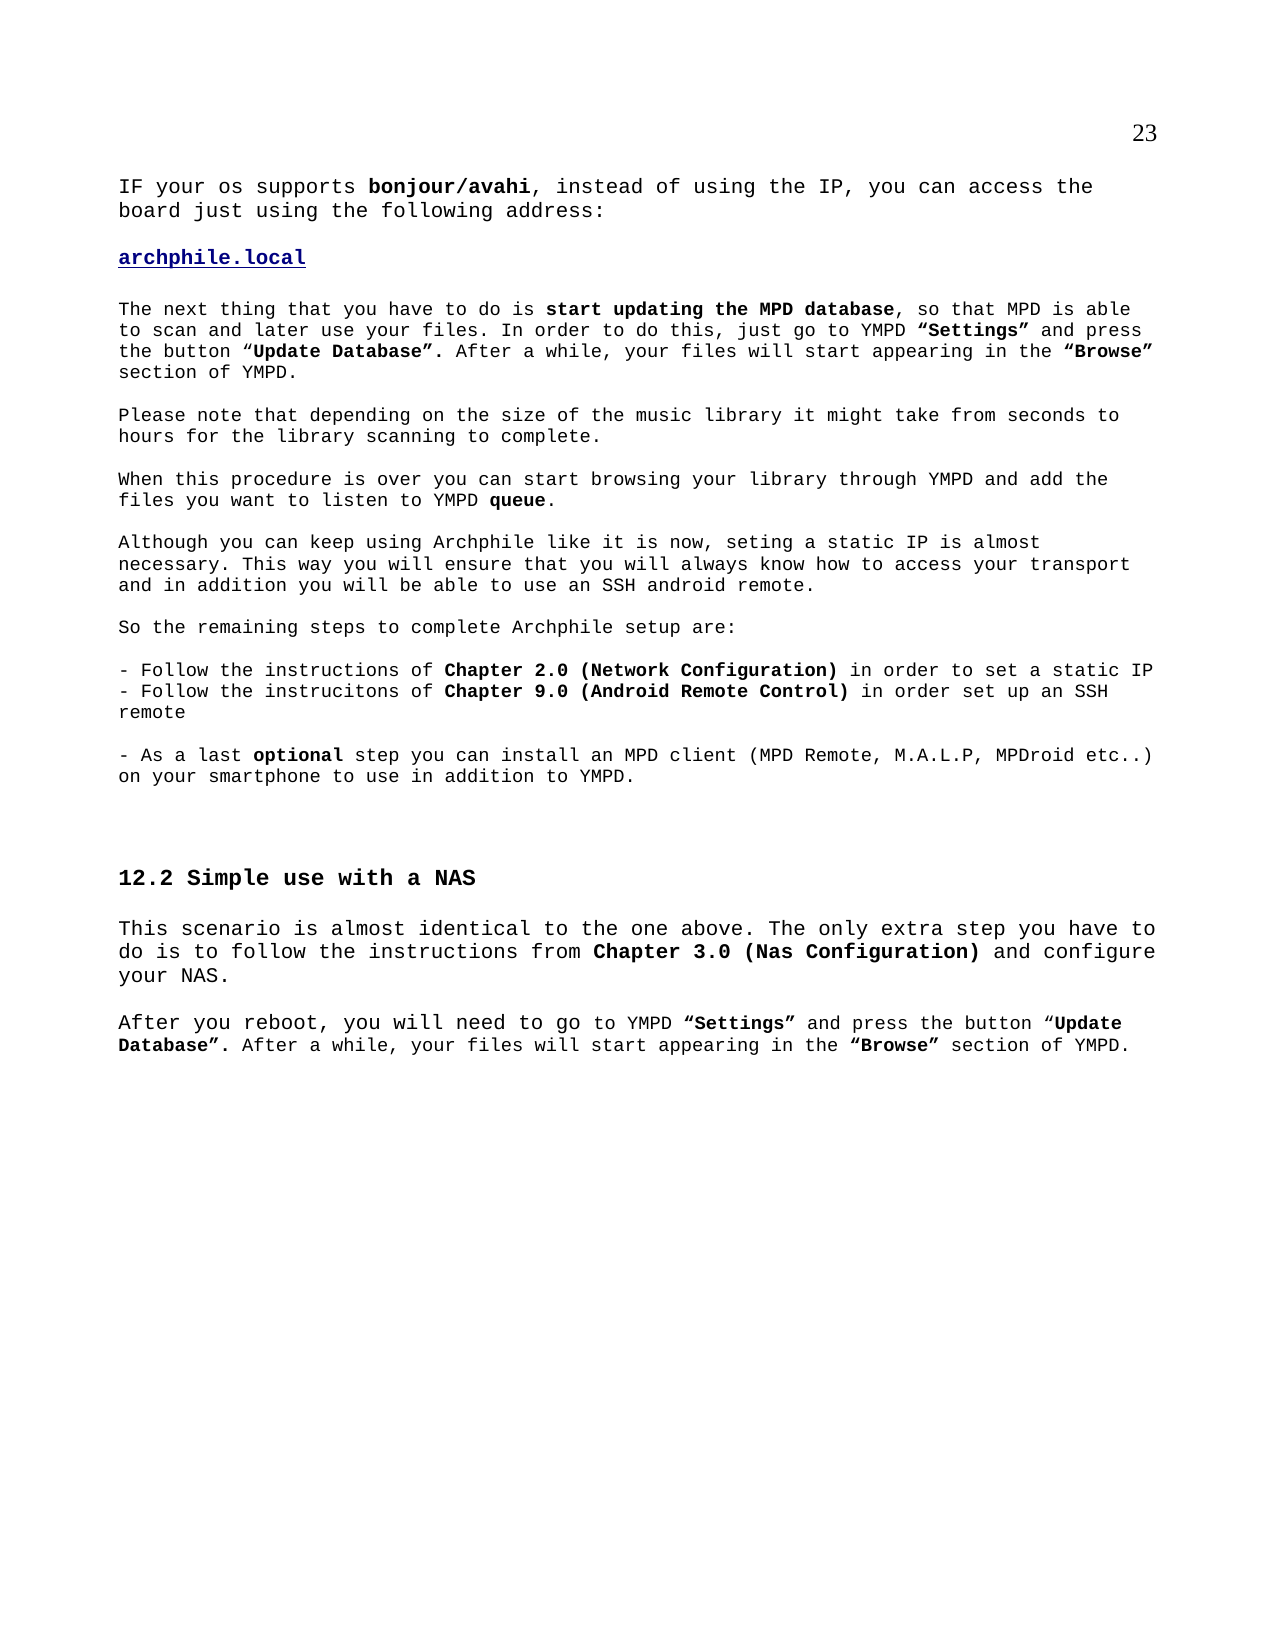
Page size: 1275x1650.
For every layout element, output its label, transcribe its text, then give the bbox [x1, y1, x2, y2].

text IF your os supports bonjour/avahi, instead of using the IP, you can access the board just using the following address: [118, 176, 1157, 224]
text - As a last optional step you can install an MPD client (MPD Remote, M.A.L.P, MPDroid etc..) on your smartphone to use in addition to YMPD. [118, 746, 1157, 788]
text After you reboot, you will need to go to YMPD “Settings” and press the button “Update Database”. After a while, your files will start appearing in the “Browse” section of YMPD. [118, 1012, 1157, 1057]
text So the remaining steps to complete Archphile setup are: [118, 618, 1157, 639]
text - Follow the instructions of Chapter 2.0 (Network Configuration) in order to set a static IP [118, 661, 1157, 682]
text The next thing that you have to do is start updating the MPD database, so that MPD is able to scan and later use your files. In order to do this, just go to YMPD “Settings” and press the button “Update Database”. After a while, your files will start appearing in the “Browse” section of YMPD. [118, 299, 1157, 384]
text Please note that depending on the size of the music library it might take from seconds to hours for the library scanning to complete. [118, 406, 1157, 448]
text Although you can keep using Archphile like it is now, seting a static IP is almost necessary. This way you will ensure that you will always know how to access your transport and in addition you will be able to use an SSH android remote. [118, 533, 1157, 597]
text - Follow the instrucitons of Chapter 9.0 (Android Remote Control) in order set up an SSH remote [118, 682, 1157, 724]
text When this procedure is over you can start browsing your library through YMPD and add the files you want to listen to YMPD queue. [118, 469, 1157, 512]
text This scenario is almost identical to the one above. The only extra step you have to do is to follow the instructions from Chapter 3.0 (Nas Configuration) and configure your NAS. [118, 918, 1157, 989]
text archphile.local [118, 247, 1157, 271]
text 12.2 Simple use with a NAS [118, 866, 1157, 892]
